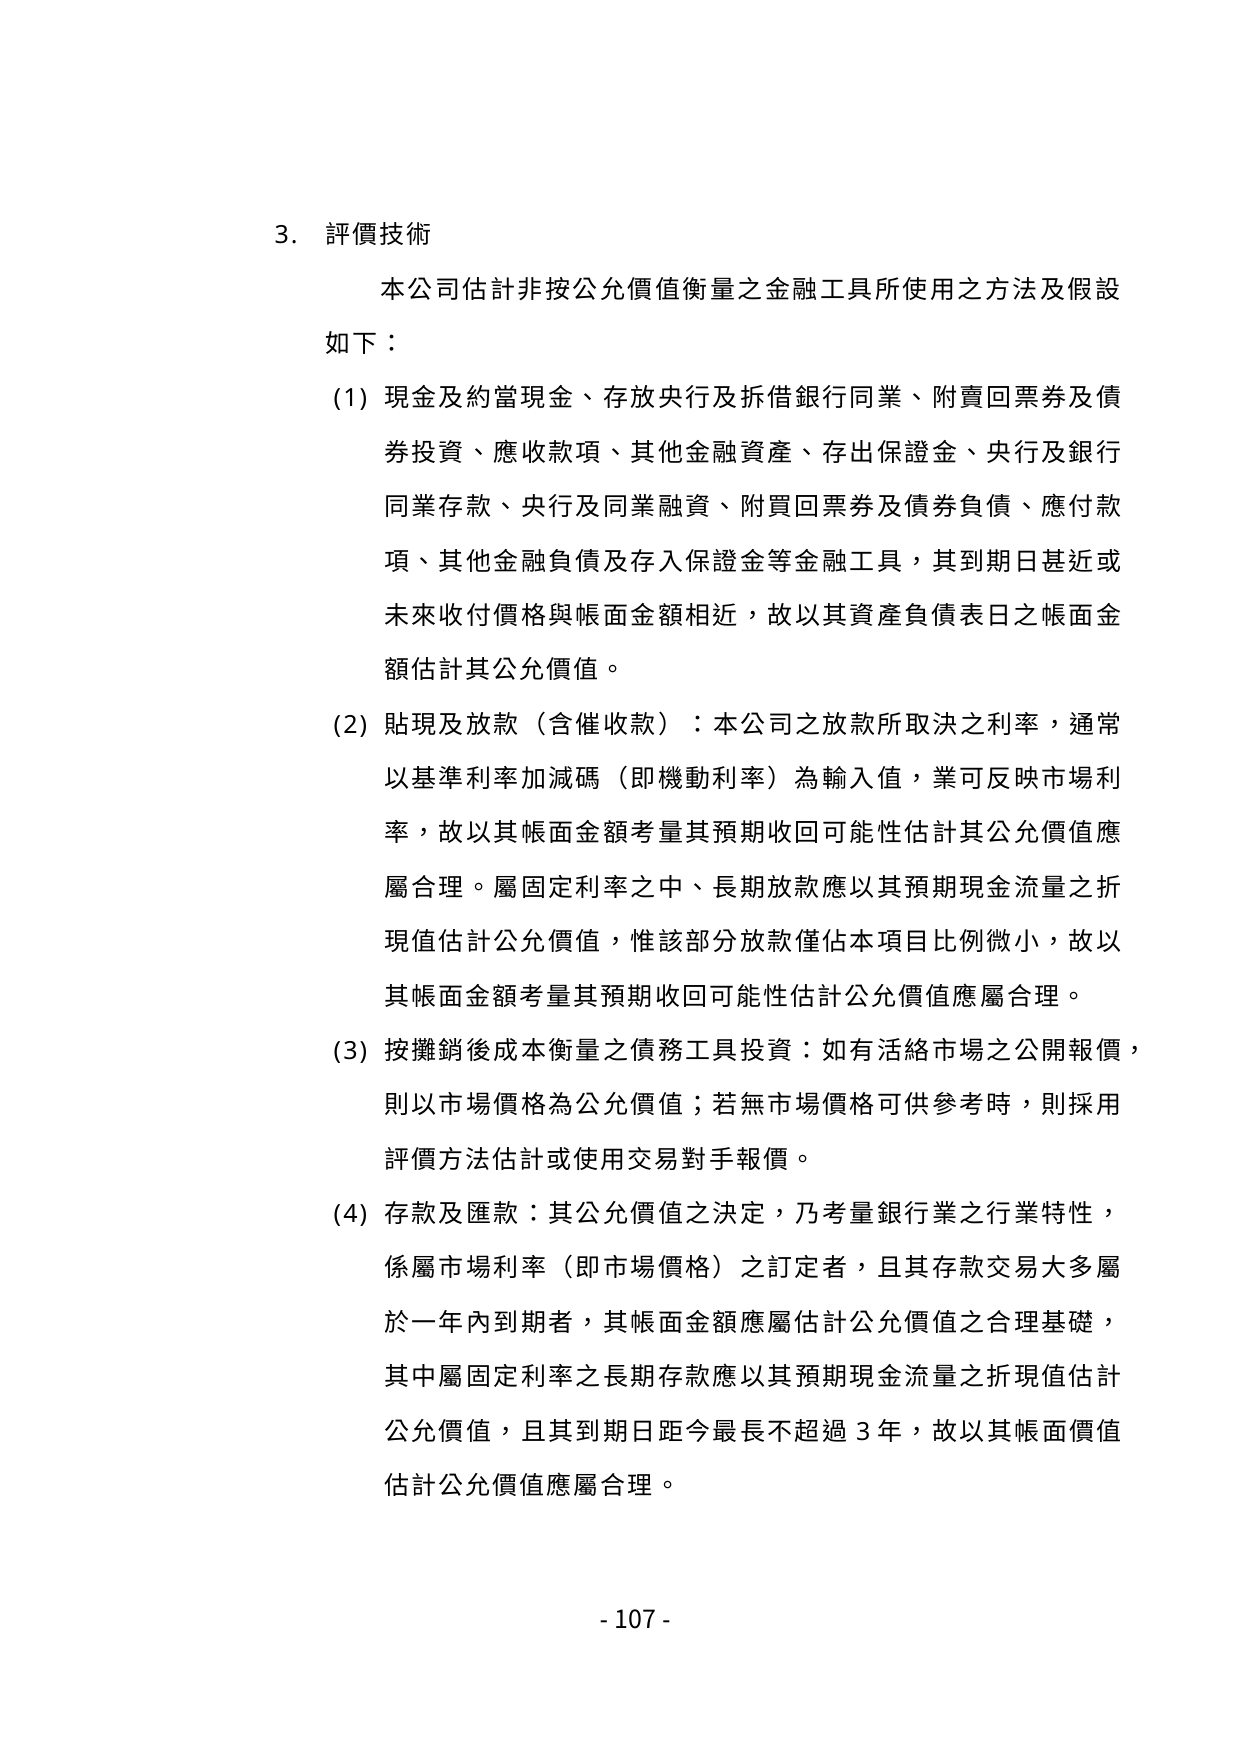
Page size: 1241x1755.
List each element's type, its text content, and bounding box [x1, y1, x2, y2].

text (4) 存款及匯款：其公允價值之決定，乃考量銀行業之行業特性，係屬市場利率（即市場價格）之訂定者，且其存款交易大多屬於一年內到期者，其帳面金額應屬估計公允價值之合理基礎，其中屬固定利率之長期存款應以其預期現金流量之折現值估計公允價值，且其到期日距今最長不超過3年，故以其帳面價值估計公允價值應屬合理。 [325, 1193, 1122, 1502]
text (2) 貼現及放款（含催收款）：本公司之放款所取決之利率，通常以基準利率加減碼（即機動利率）為輸入值，業可反映市場利率，故以其帳面金額考量其預期收回可能性估計其公允價值應屬合理。屬固定利率之中、長期放款應以其預期現金流量之折現值估計公允價值，惟該部分放款僅佔本項目比例微小，故以其帳面金額考量其預期收回可能性估計公允價值應屬合理。 [325, 704, 1122, 1012]
text (3) 按攤銷後成本衡量之債務工具投資：如有活絡市場之公開報價，則以市場價格為公允價值；若無市場價格可供參考時，則採用評價方法估計或使用交易對手報價。 [325, 1030, 1122, 1175]
text 本公司估計非按公允價值衡量之金融工具所使用之方法及假設如下： [325, 269, 1122, 360]
text 3. 評價技術 [266, 215, 1122, 251]
text (1) 現金及約當現金、存放央行及拆借銀行同業、附賣回票券及債券投資、應收款項、其他金融資產、存出保證金、央行及銀行同業存款、央行及同業融資、附買回票券及債券負債、應付款項、其他金融負債及存入保證金等金融工具，其到期日甚近或未來收付價格與帳面金額相近，故以其資產負債表日之帳面金額估計其公允價值。 [325, 378, 1122, 686]
